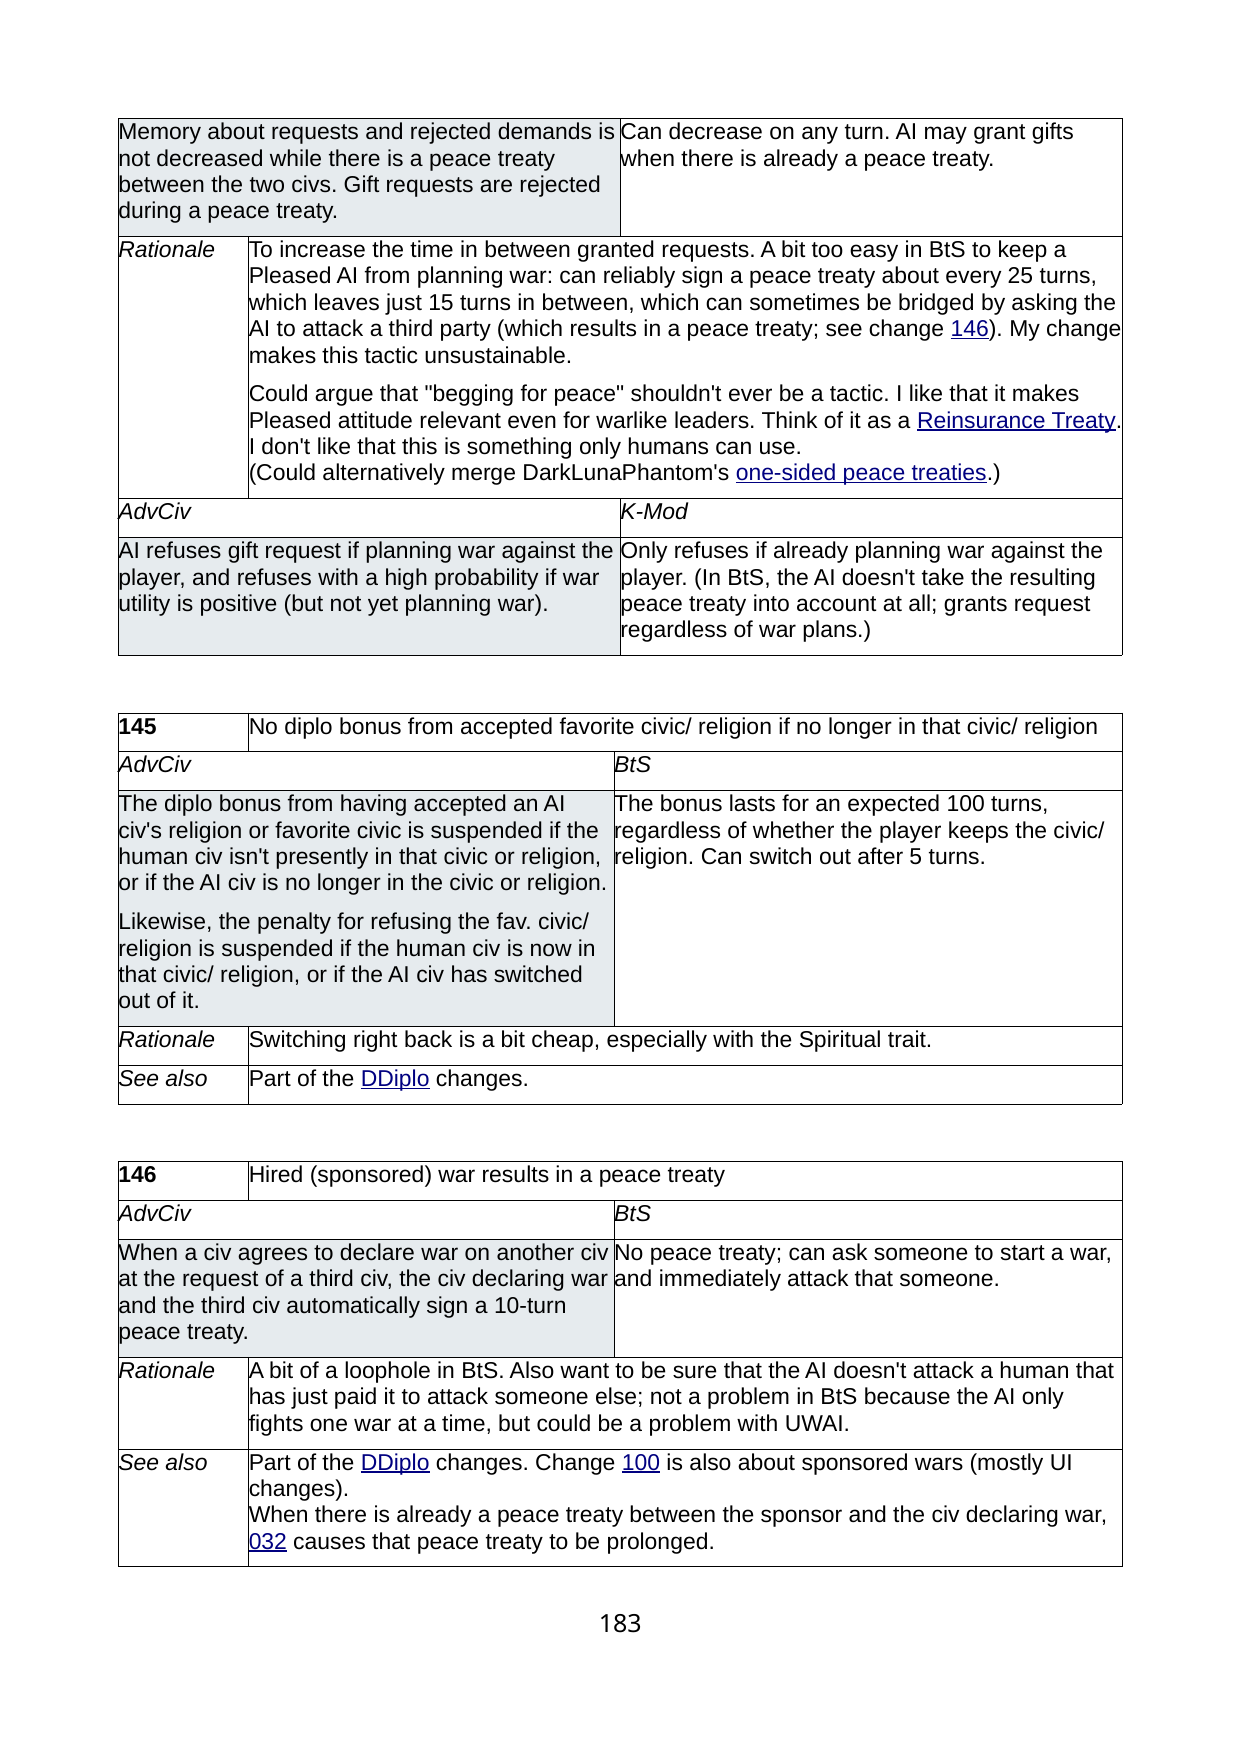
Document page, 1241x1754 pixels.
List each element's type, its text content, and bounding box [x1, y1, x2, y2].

table_cell Part of the DDiplo changes. [249, 1066, 1122, 1104]
table_cell See also [119, 1450, 248, 1566]
table_cell BtS [615, 1201, 1122, 1239]
table_cell Only refuses if already planning war against the player. (In BtS, the AI doesn't take the resulting peace treaty into account at all; grants request regardless of war plans.) [621, 538, 1122, 655]
table_cell K-Mod [621, 499, 1122, 537]
table_cell Can decrease on any turn. AI may grant gifts when there is already a peace treaty. [621, 119, 1122, 236]
table_cell A bit of a loophole in BtS. Also want to be sure that the AI doesn't attack a human that has just paid it to attack someone else; not a problem in BtS because the AI only fights one war at a time, but could be a problem with UWAI. [249, 1358, 1122, 1448]
table_header 145 [119, 714, 248, 751]
table_cell The diplo bonus from having accepted an AI civ's religion or favorite civic is suspended if the human civ isn't presently in that civic or religion, or if the AI civ is no longer in the civic or religion. Likewise, the penalty for refusing the fav. civic/ religion is suspended if the human civ is now in that civic/ religion, or if the AI civ has switched out of it. [119, 791, 614, 1026]
table_cell AdvCiv [119, 499, 620, 537]
table_cell Memory about requests and rejected demands is not decreased while there is a peace treaty between the two civs. Gift requests are rejected during a peace treaty. [119, 119, 620, 236]
table_cell The bonus lasts for an expected 100 turns, regardless of whether the player keeps the civic/ religion. Can switch out after 5 turns. [615, 791, 1122, 1026]
table_cell AdvCiv [119, 1201, 614, 1239]
table_cell No peace treaty; can ask someone to start a war, and immediately attack that someone. [615, 1240, 1122, 1357]
table_header No diplo bonus from accepted favorite civic/ religion if no longer in that civic/ religion [249, 714, 1122, 751]
table_cell See also [119, 1066, 248, 1104]
table_cell Rationale [119, 237, 248, 498]
table_cell Switching right back is a bit cheap, especially with the Spiritual trait. [249, 1027, 1122, 1065]
table_cell AdvCiv [119, 752, 614, 790]
table_header Hired (sponsored) war results in a peace treaty [249, 1162, 1122, 1200]
table_cell Rationale [119, 1027, 248, 1065]
table_cell Rationale [119, 1358, 248, 1448]
table_cell When a civ agrees to declare war on another civ at the request of a third civ, the civ declaring war and the third civ automatically sign a 10-turn peace treaty. [119, 1240, 614, 1357]
table_cell To increase the time in between granted requests. A bit too easy in BtS to keep a Pleased AI from planning war: can reliably sign a peace treaty about every 25 turns, which leaves just 15 turns in between, which can sometimes be bridged by asking the AI to attack a third party (which results in a peace treaty; see change 146). My change makes this tactic unsustainable. Could argue that "begging for peace" shouldn't ever be a tactic. I like that it makes Pleased attitude relevant even for warlike leaders. Think of it as a Reinsurance Treaty. I don't like that this is something only humans can use. (Could alternatively merge DarkLunaPhantom's one-sided peace treaties.) [249, 237, 1122, 498]
table_cell AI refuses gift request if planning war against the player, and refuses with a high probability if war utility is positive (but not yet planning war). [119, 538, 620, 655]
table_header 146 [119, 1162, 248, 1200]
table_cell BtS [615, 752, 1122, 790]
table_cell Part of the DDiplo changes. Change 100 is also about sponsored wars (mostly UI changes). When there is already a peace treaty between the sponsor and the civ declaring war, 032 causes that peace treaty to be prolonged. [249, 1450, 1122, 1566]
